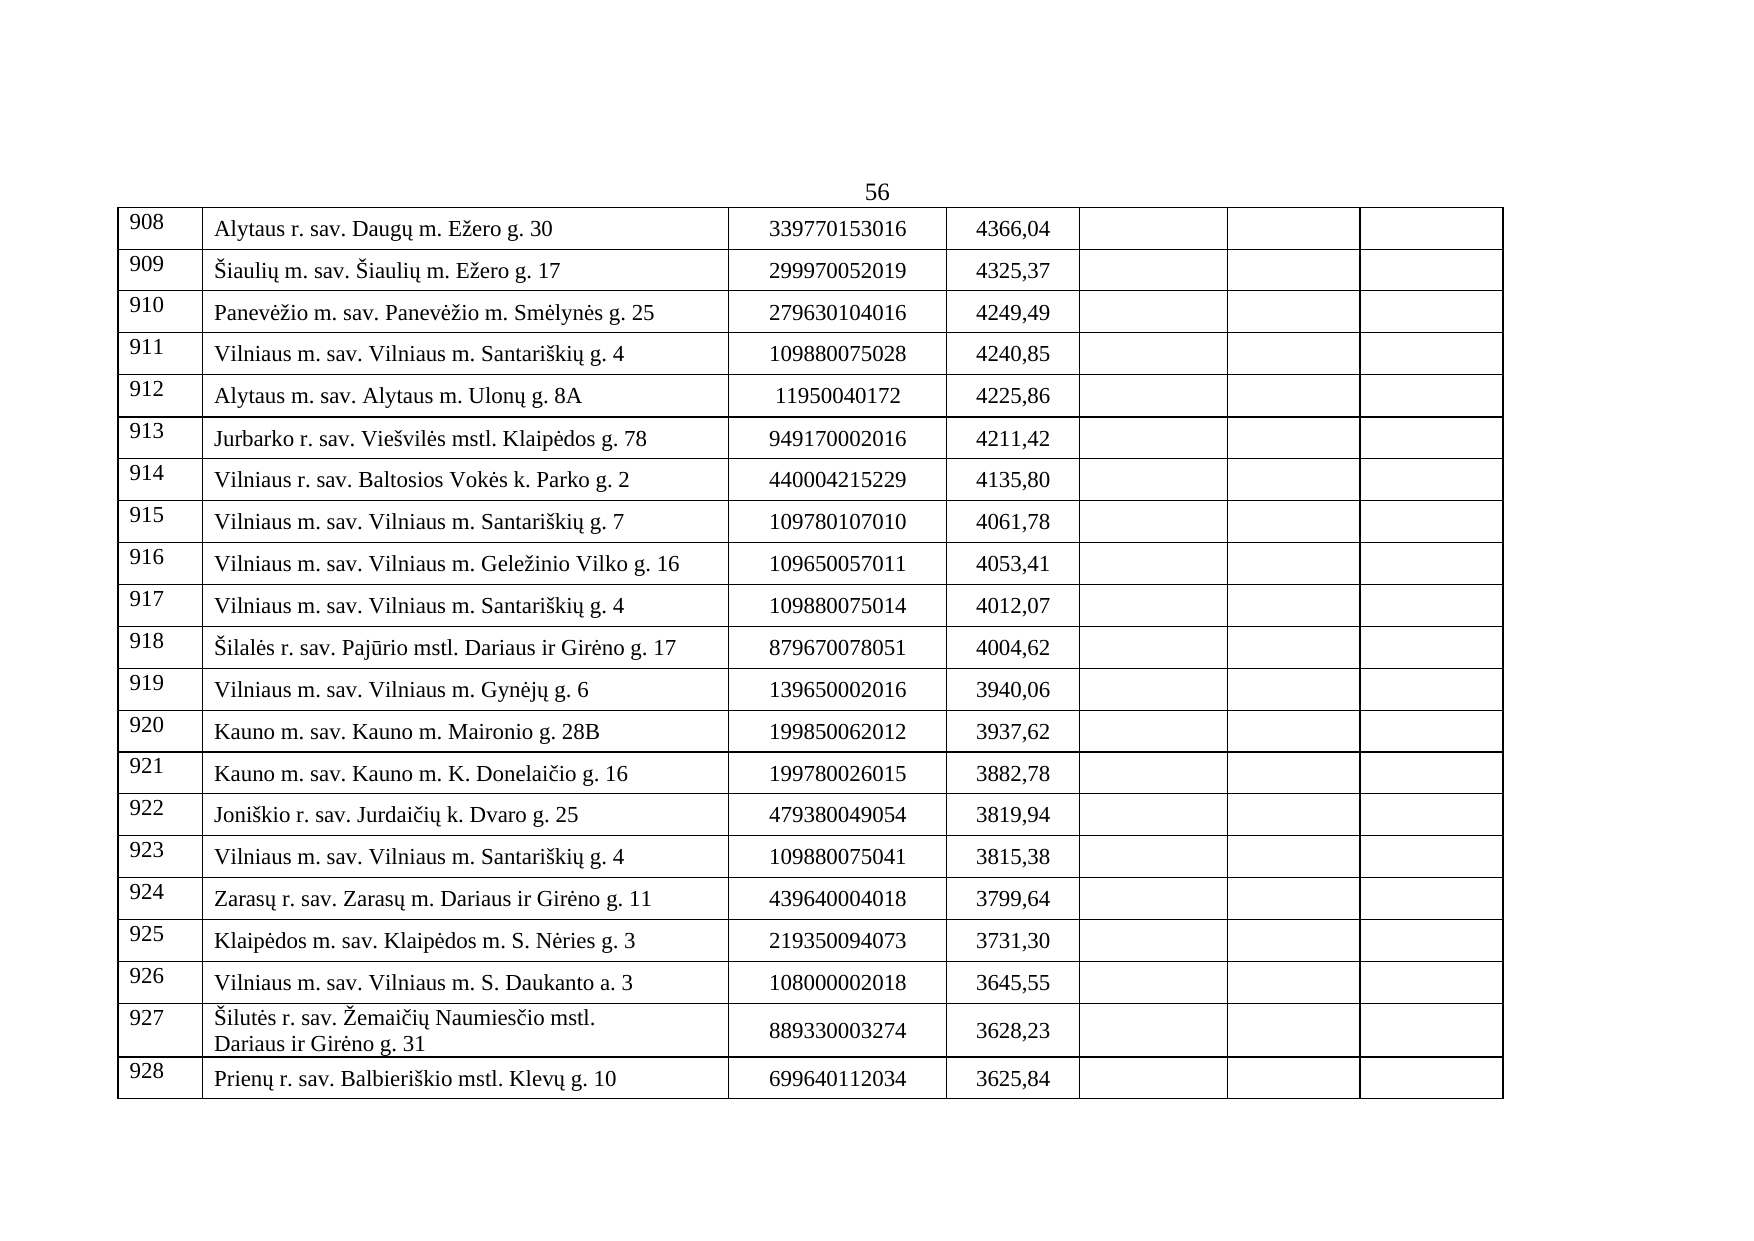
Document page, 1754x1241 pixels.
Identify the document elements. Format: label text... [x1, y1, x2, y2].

table_cell 919 [119, 669, 202, 709]
table_cell [1361, 459, 1502, 500]
table_cell 3940,06 [947, 669, 1079, 709]
table_cell 3628,23 [947, 1004, 1079, 1056]
table_cell [1080, 543, 1227, 584]
table_cell [1361, 962, 1502, 1003]
table_cell 3645,55 [947, 962, 1079, 1003]
table_cell [1080, 501, 1227, 542]
table_cell 4240,85 [947, 333, 1079, 374]
table_cell 911 [119, 333, 202, 374]
table_cell 914 [119, 459, 202, 500]
table_cell 4135,80 [947, 459, 1079, 500]
table_cell 908 [119, 208, 202, 248]
table_cell 925 [119, 920, 202, 961]
table_cell 3882,78 [947, 753, 1079, 793]
table_cell [1080, 962, 1227, 1003]
table_cell 199780026015 [729, 753, 946, 793]
table_cell 279630104016 [729, 291, 946, 332]
table_cell [1080, 418, 1227, 458]
table_cell [1228, 794, 1359, 835]
table_cell [1080, 291, 1227, 332]
table_cell [1080, 333, 1227, 374]
table_cell Šiaulių m. sav. Šiaulių m. Ežero g. 17 [203, 250, 728, 290]
table_cell Zarasų r. sav. Zarasų m. Dariaus ir Girėno g. 11 [203, 878, 728, 919]
table_cell 4012,07 [947, 585, 1079, 626]
table_cell 440004215229 [729, 459, 946, 500]
table_cell [1361, 627, 1502, 668]
table_cell 3819,94 [947, 794, 1079, 835]
table_cell [1228, 878, 1359, 919]
table_cell [1361, 418, 1502, 458]
table_cell [1228, 920, 1359, 961]
table_cell Vilniaus m. sav. Vilniaus m. S. Daukanto a. 3 [203, 962, 728, 1003]
table_cell 699640112034 [729, 1058, 946, 1098]
table_cell 3799,64 [947, 878, 1079, 919]
table_cell 909 [119, 250, 202, 290]
table_cell [1361, 585, 1502, 626]
table_cell 4004,62 [947, 627, 1079, 668]
table_cell [1080, 250, 1227, 290]
table_cell [1228, 543, 1359, 584]
table_cell [1080, 627, 1227, 668]
table_cell Šilalės r. sav. Pajūrio mstl. Dariaus ir Girėno g. 17 [203, 627, 728, 668]
table_cell Alytaus m. sav. Alytaus m. Ulonų g. 8A [203, 375, 728, 416]
table_cell [1080, 1058, 1227, 1098]
table_cell 4325,37 [947, 250, 1079, 290]
table_cell 927 [119, 1004, 202, 1056]
table_cell Jurbarko r. sav. Viešvilės mstl. Klaipėdos g. 78 [203, 418, 728, 458]
table_cell 11950040172 [729, 375, 946, 416]
table_cell [1080, 711, 1227, 751]
table_cell 915 [119, 501, 202, 542]
table_cell [1228, 585, 1359, 626]
table_cell [1228, 418, 1359, 458]
table_cell [1228, 753, 1359, 793]
table_cell 922 [119, 794, 202, 835]
table_cell 4225,86 [947, 375, 1079, 416]
table_cell [1228, 333, 1359, 374]
table_cell [1080, 459, 1227, 500]
table_cell [1361, 794, 1502, 835]
table_cell [1228, 208, 1359, 248]
table_cell 439640004018 [729, 878, 946, 919]
table_cell 889330003274 [729, 1004, 946, 1056]
table_cell 199850062012 [729, 711, 946, 751]
table_cell [1361, 501, 1502, 542]
table_cell [1361, 208, 1502, 248]
table_cell Klaipėdos m. sav. Klaipėdos m. S. Nėries g. 3 [203, 920, 728, 961]
table_cell [1228, 836, 1359, 877]
table_cell 3625,84 [947, 1058, 1079, 1098]
table_cell 109880075041 [729, 836, 946, 877]
table_cell [1361, 878, 1502, 919]
table_cell 4053,41 [947, 543, 1079, 584]
table_cell Kauno m. sav. Kauno m. K. Donelaičio g. 16 [203, 753, 728, 793]
table_cell 299970052019 [729, 250, 946, 290]
table_cell 109780107010 [729, 501, 946, 542]
table_cell Vilniaus m. sav. Vilniaus m. Geležinio Vilko g. 16 [203, 543, 728, 584]
table_cell 923 [119, 836, 202, 877]
table_cell [1361, 1058, 1502, 1098]
table_cell 3731,30 [947, 920, 1079, 961]
table_cell [1080, 585, 1227, 626]
table_cell [1080, 836, 1227, 877]
table_cell [1228, 250, 1359, 290]
table_cell [1080, 208, 1227, 248]
table_cell [1080, 375, 1227, 416]
table_cell Vilniaus m. sav. Vilniaus m. Santariškių g. 4 [203, 836, 728, 877]
table_cell [1361, 250, 1502, 290]
table_cell 879670078051 [729, 627, 946, 668]
table_cell Panevėžio m. sav. Panevėžio m. Smėlynės g. 25 [203, 291, 728, 332]
table_cell [1228, 375, 1359, 416]
table_cell 4061,78 [947, 501, 1079, 542]
table_cell 920 [119, 711, 202, 751]
table_cell Vilniaus m. sav. Vilniaus m. Santariškių g. 4 [203, 585, 728, 626]
table_cell 139650002016 [729, 669, 946, 709]
table_cell 913 [119, 418, 202, 458]
table_cell Vilniaus m. sav. Vilniaus m. Santariškių g. 4 [203, 333, 728, 374]
table_cell Alytaus r. sav. Daugų m. Ežero g. 30 [203, 208, 728, 248]
table_cell 921 [119, 753, 202, 793]
table_cell [1228, 627, 1359, 668]
table_cell [1361, 333, 1502, 374]
table_cell [1361, 836, 1502, 877]
table_cell 339770153016 [729, 208, 946, 248]
table_cell 109650057011 [729, 543, 946, 584]
table_cell Kauno m. sav. Kauno m. Maironio g. 28B [203, 711, 728, 751]
table_cell Prienų r. sav. Balbieriškio mstl. Klevų g. 10 [203, 1058, 728, 1098]
table_cell 108000002018 [729, 962, 946, 1003]
table_cell [1080, 1004, 1227, 1056]
table_cell [1228, 1004, 1359, 1056]
table_cell Šilutės r. sav. Žemaičių Naumiesčio mstl. Dariaus ir Girėno g. 31 [203, 1004, 728, 1056]
table_cell 916 [119, 543, 202, 584]
table_cell [1361, 375, 1502, 416]
table_cell [1228, 501, 1359, 542]
table_cell [1361, 753, 1502, 793]
table_cell 3937,62 [947, 711, 1079, 751]
table_cell [1228, 459, 1359, 500]
table_cell 109880075014 [729, 585, 946, 626]
table_cell 3815,38 [947, 836, 1079, 877]
table_cell 4211,42 [947, 418, 1079, 458]
table_cell Vilniaus m. sav. Vilniaus m. Gynėjų g. 6 [203, 669, 728, 709]
table_cell [1228, 962, 1359, 1003]
table_cell [1361, 1004, 1502, 1056]
table_cell 219350094073 [729, 920, 946, 961]
table_cell [1228, 1058, 1359, 1098]
table_cell 109880075028 [729, 333, 946, 374]
table_cell [1361, 669, 1502, 709]
table_cell [1361, 291, 1502, 332]
table_cell [1080, 753, 1227, 793]
table_cell [1228, 669, 1359, 709]
table_cell 917 [119, 585, 202, 626]
table_cell 4249,49 [947, 291, 1079, 332]
table_cell 924 [119, 878, 202, 919]
table_cell [1228, 291, 1359, 332]
table_cell 918 [119, 627, 202, 668]
table_cell 4366,04 [947, 208, 1079, 248]
table_cell [1080, 878, 1227, 919]
table_cell [1361, 711, 1502, 751]
table_cell [1361, 543, 1502, 584]
table_cell [1080, 920, 1227, 961]
table_cell [1361, 920, 1502, 961]
table_cell 926 [119, 962, 202, 1003]
table_cell Joniškio r. sav. Jurdaičių k. Dvaro g. 25 [203, 794, 728, 835]
table_cell [1080, 794, 1227, 835]
table_cell Vilniaus m. sav. Vilniaus m. Santariškių g. 7 [203, 501, 728, 542]
table_cell 479380049054 [729, 794, 946, 835]
table_cell [1228, 711, 1359, 751]
table_cell 949170002016 [729, 418, 946, 458]
table_cell 928 [119, 1058, 202, 1098]
table_cell Vilniaus r. sav. Baltosios Vokės k. Parko g. 2 [203, 459, 728, 500]
table_cell [1080, 669, 1227, 709]
table_cell 912 [119, 375, 202, 416]
table_cell 910 [119, 291, 202, 332]
